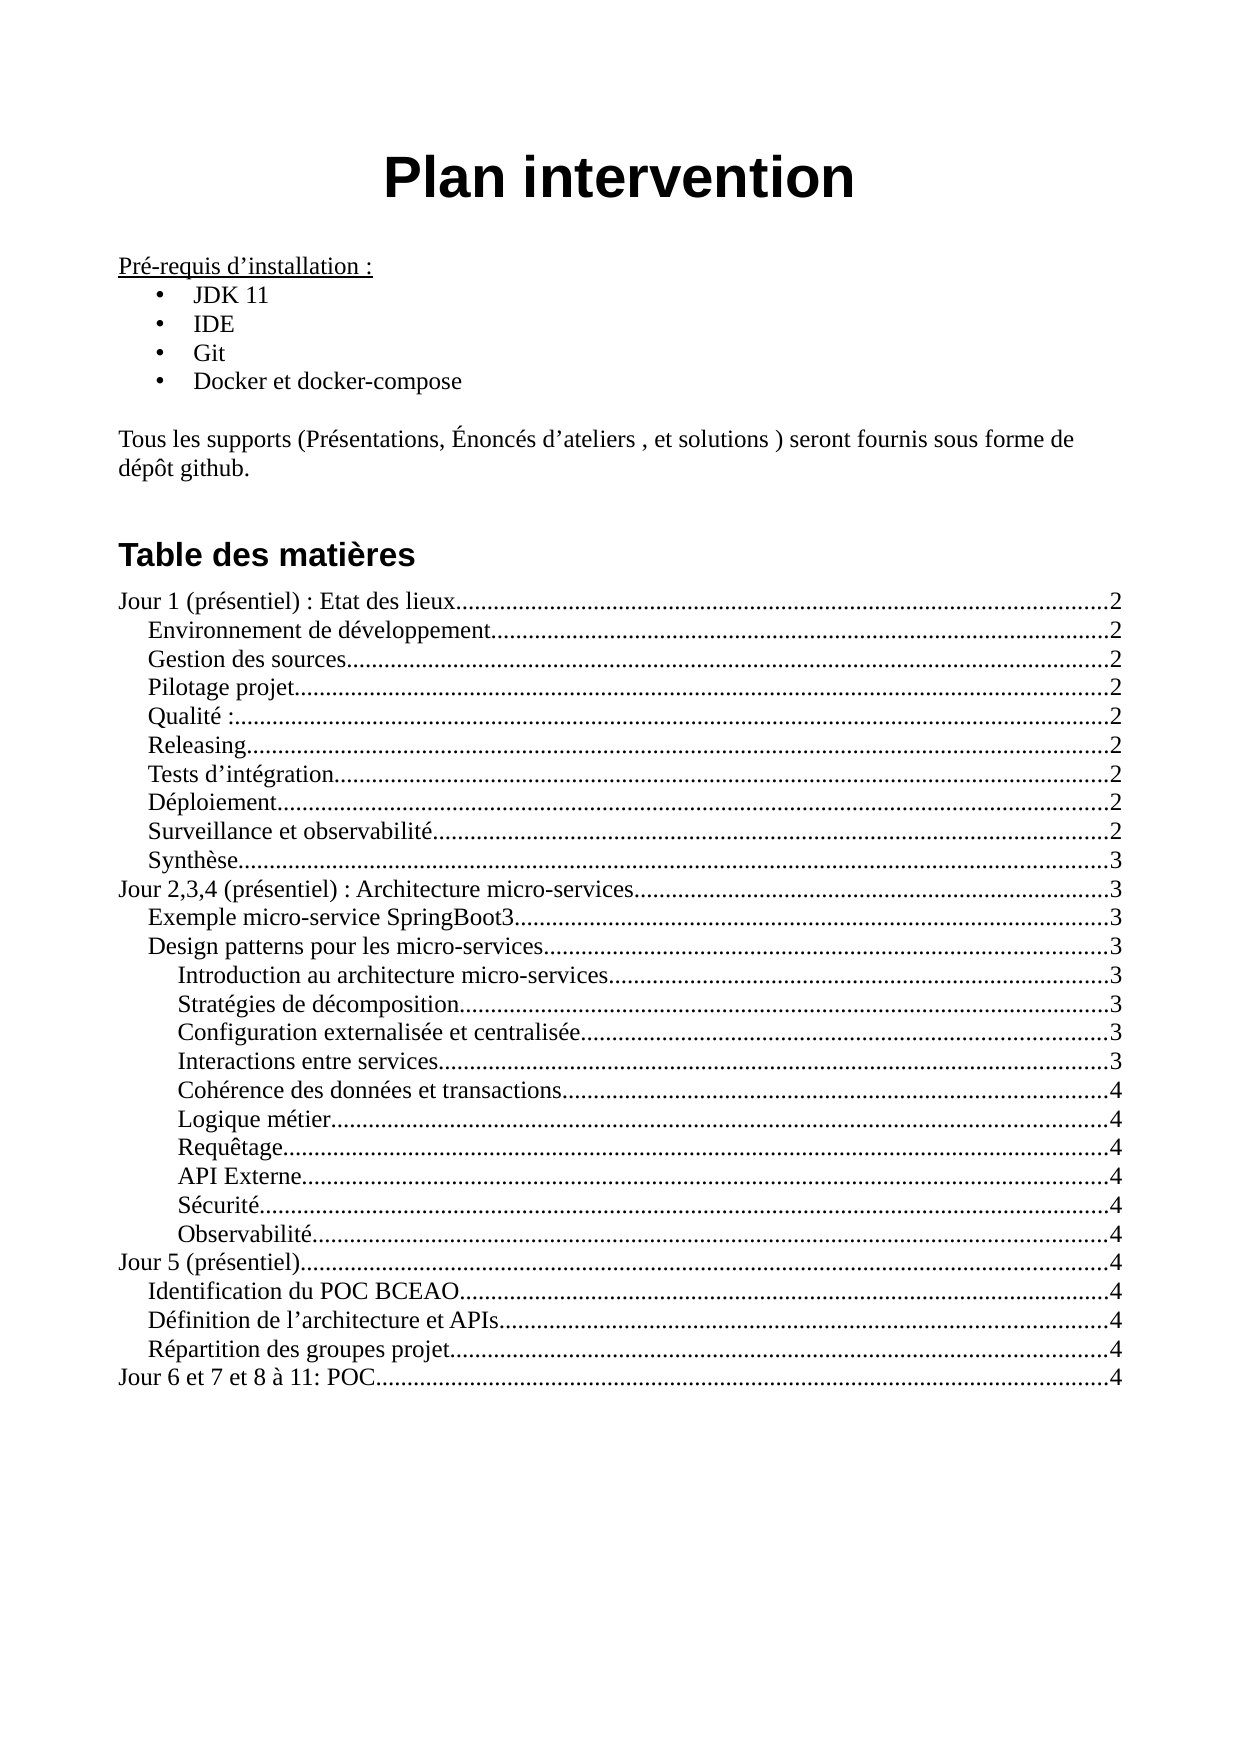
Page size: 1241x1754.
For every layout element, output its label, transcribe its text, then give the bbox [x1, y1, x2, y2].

text Déploiement 2 [148, 787, 1122, 816]
text Stratégies de décomposition 3 [177, 989, 1122, 1017]
text Jour 5 (présentiel) 4 [118, 1247, 1122, 1276]
text Requêtage 4 [177, 1132, 1122, 1161]
text Design patterns pour les micro-services 3 [148, 931, 1122, 960]
text Identification du POC BCEAO 4 [148, 1276, 1122, 1305]
text Jour 2,3,4 (présentiel) : Architecture micro-services 3 [118, 874, 1122, 902]
list IDE [156, 309, 1122, 338]
text Pré-requis d’installation : [118, 251, 1122, 280]
text Tous les supports (Présentations, Énoncés d’ateliers , et solutions ) seront fournis sous forme de dépôt github. [118, 424, 1122, 481]
text Sécurité 4 [177, 1190, 1122, 1219]
text Jour 1 (présentiel) : Etat des lieux 2 [118, 586, 1122, 615]
text Interactions entre services 3 [177, 1046, 1122, 1075]
title Plan intervention [118, 143, 1122, 210]
text Tests d’intégration 2 [148, 759, 1122, 787]
text Qualité : 2 [148, 701, 1122, 730]
text API Externe 4 [177, 1161, 1122, 1190]
text Exemple micro-service SpringBoot3 3 [148, 902, 1122, 931]
text Observabilité 4 [177, 1219, 1122, 1247]
list Git [156, 338, 1122, 366]
text Introduction au architecture micro-services 3 [177, 960, 1122, 989]
list JDK 11 [156, 280, 1122, 309]
text Environnement de développement 2 [148, 615, 1122, 644]
subtitle Table des matières [118, 535, 1122, 574]
text Releasing 2 [148, 730, 1122, 759]
text Définition de l’architecture et APIs 4 [148, 1305, 1122, 1334]
text Surveillance et observabilité 2 [148, 816, 1122, 845]
text Jour 6 et 7 et 8 à 11: POC 4 [118, 1362, 1122, 1391]
text Logique métier 4 [177, 1104, 1122, 1132]
text Répartition des groupes projet 4 [148, 1334, 1122, 1362]
text Configuration externalisée et centralisée 3 [177, 1017, 1122, 1046]
text Gestion des sources 2 [148, 644, 1122, 672]
text Cohérence des données et transactions 4 [177, 1075, 1122, 1104]
list Docker et docker-compose [156, 366, 1122, 395]
text Pilotage projet 2 [148, 672, 1122, 701]
text Synthèse 3 [148, 845, 1122, 874]
